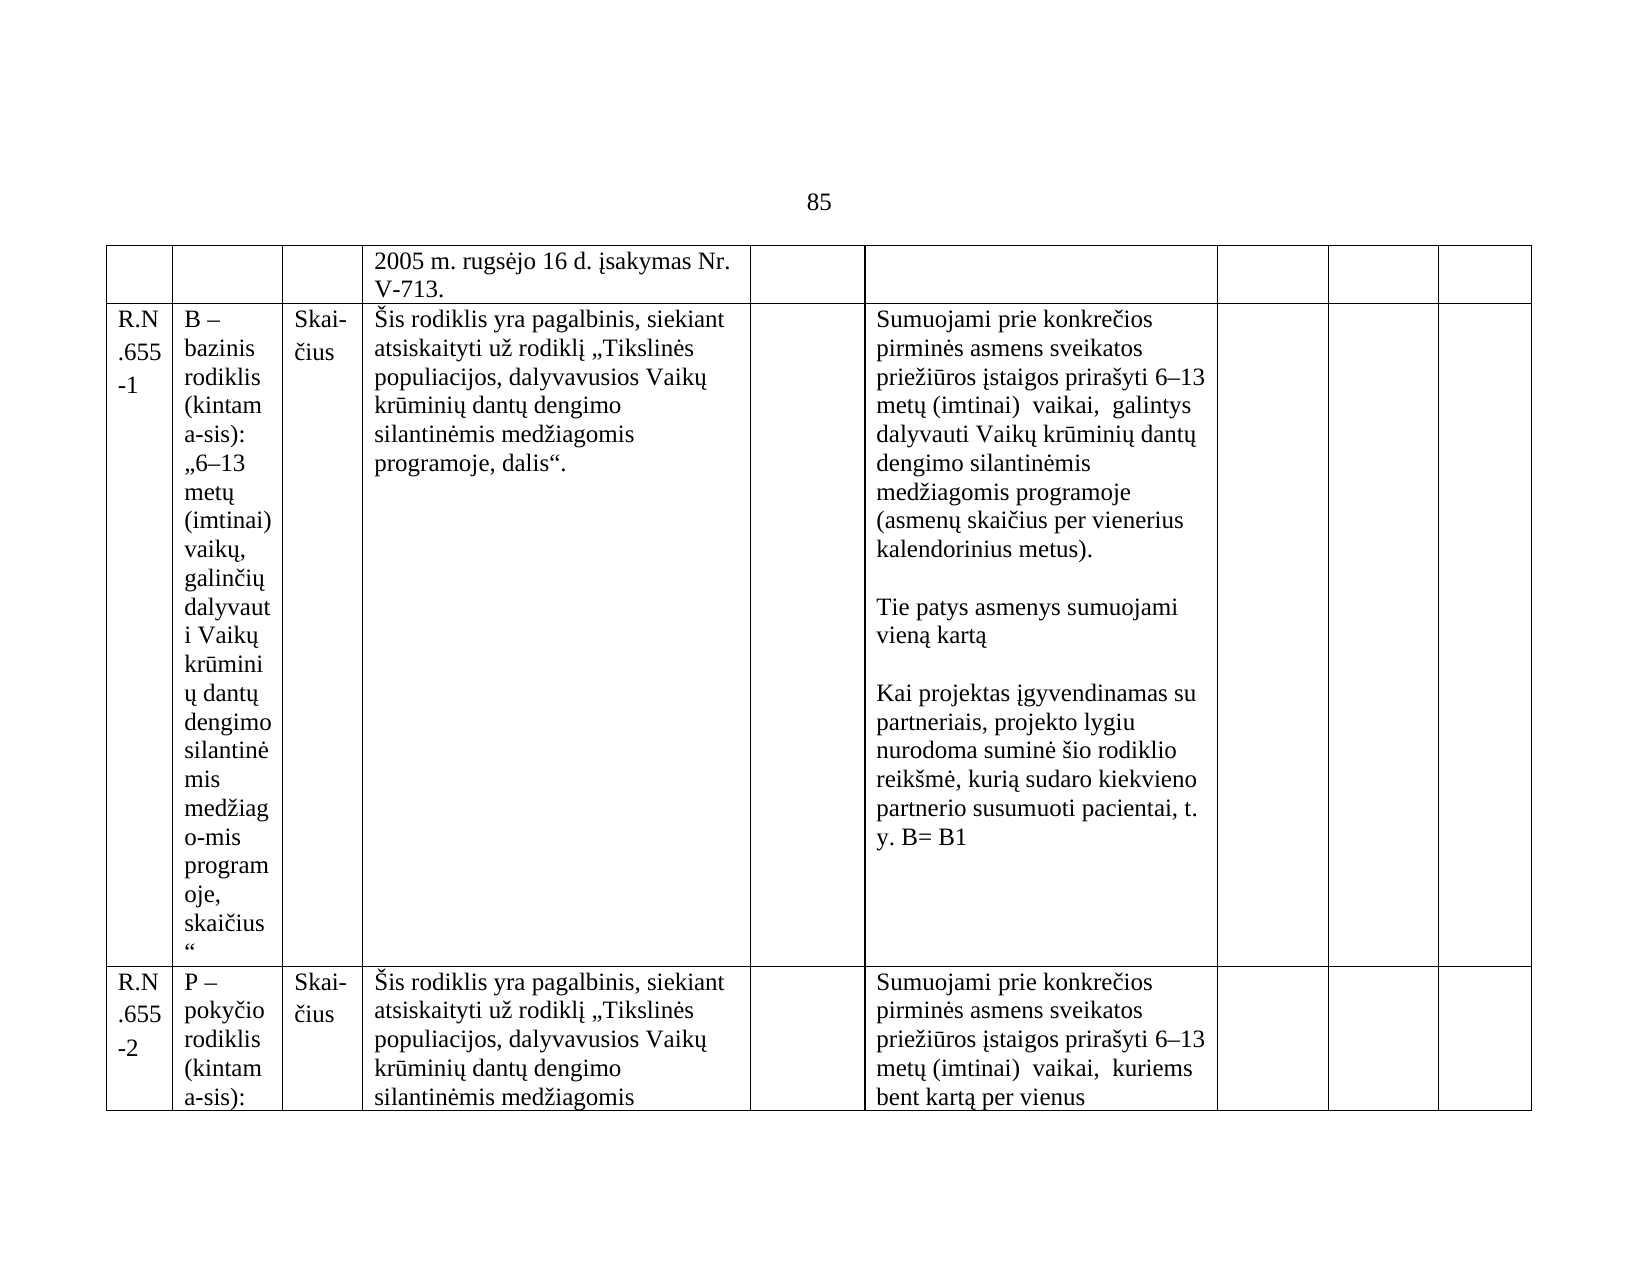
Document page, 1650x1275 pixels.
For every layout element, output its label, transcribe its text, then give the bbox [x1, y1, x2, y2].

table_cell [1439, 246, 1531, 303]
table_cell 2005 m. rugsėjo 16 d. įsakymas Nr. V-713. [363, 246, 750, 303]
table_cell [751, 304, 864, 966]
table_cell [283, 246, 362, 303]
table_cell [1218, 967, 1328, 1110]
table_cell [751, 246, 864, 303]
table_cell Šis rodiklis yra pagalbinis, siekiant atsiskaityti už rodiklį „Tikslinės populiacijos, dalyvavusios Vaikų krūminių dantų dengimo silantinėmis medžiagomis [363, 967, 750, 1110]
table_cell B – bazinis rodiklis (kintama-sis): „6–13 metų (imtinai) vaikų, galinčių dalyvauti Vaikų krūminių dantų dengimo silantinėmis medžiago-mis programoje, skaičius“ [173, 304, 282, 966]
table_cell Sumuojami prie konkrečios pirminės asmens sveikatos priežiūros įstaigos prirašyti 6–13 metų (imtinai) vaikai, kuriems bent kartą per vienus [866, 967, 1217, 1110]
table_cell Skai-čius [283, 304, 362, 966]
table_cell [1218, 304, 1328, 966]
table_cell R.N.655-1 [107, 304, 172, 966]
table_cell [173, 246, 282, 303]
table_cell Šis rodiklis yra pagalbinis, siekiant atsiskaityti už rodiklį „Tikslinės populiacijos, dalyvavusios Vaikų krūminių dantų dengimo silantinėmis medžiagomis programoje, dalis“. [363, 304, 750, 966]
table_cell [107, 246, 172, 303]
table_cell [866, 246, 1217, 303]
table_cell Sumuojami prie konkrečios pirminės asmens sveikatos priežiūros įstaigos prirašyti 6–13 metų (imtinai) vaikai, galintys dalyvauti Vaikų krūminių dantų dengimo silantinėmis medžiagomis programoje (asmenų skaičius per vienerius kalendorinius metus). Tie patys asmenys sumuojami vieną kartą Kai projektas įgyvendinamas su partneriais, projekto lygiu nurodoma suminė šio rodiklio reikšmė, kurią sudaro kiekvieno partnerio susumuoti pacientai, t. y. B= B1 [866, 304, 1217, 966]
table_cell [1439, 967, 1531, 1110]
table_cell [1329, 967, 1438, 1110]
table_cell [751, 967, 864, 1110]
table_cell [1329, 304, 1438, 966]
table_cell R.N.655-2 [107, 967, 172, 1110]
table_cell [1439, 304, 1531, 966]
table_cell P – pokyčio rodiklis (kintama-sis): [173, 967, 282, 1110]
table_cell Skai-čius [283, 967, 362, 1110]
